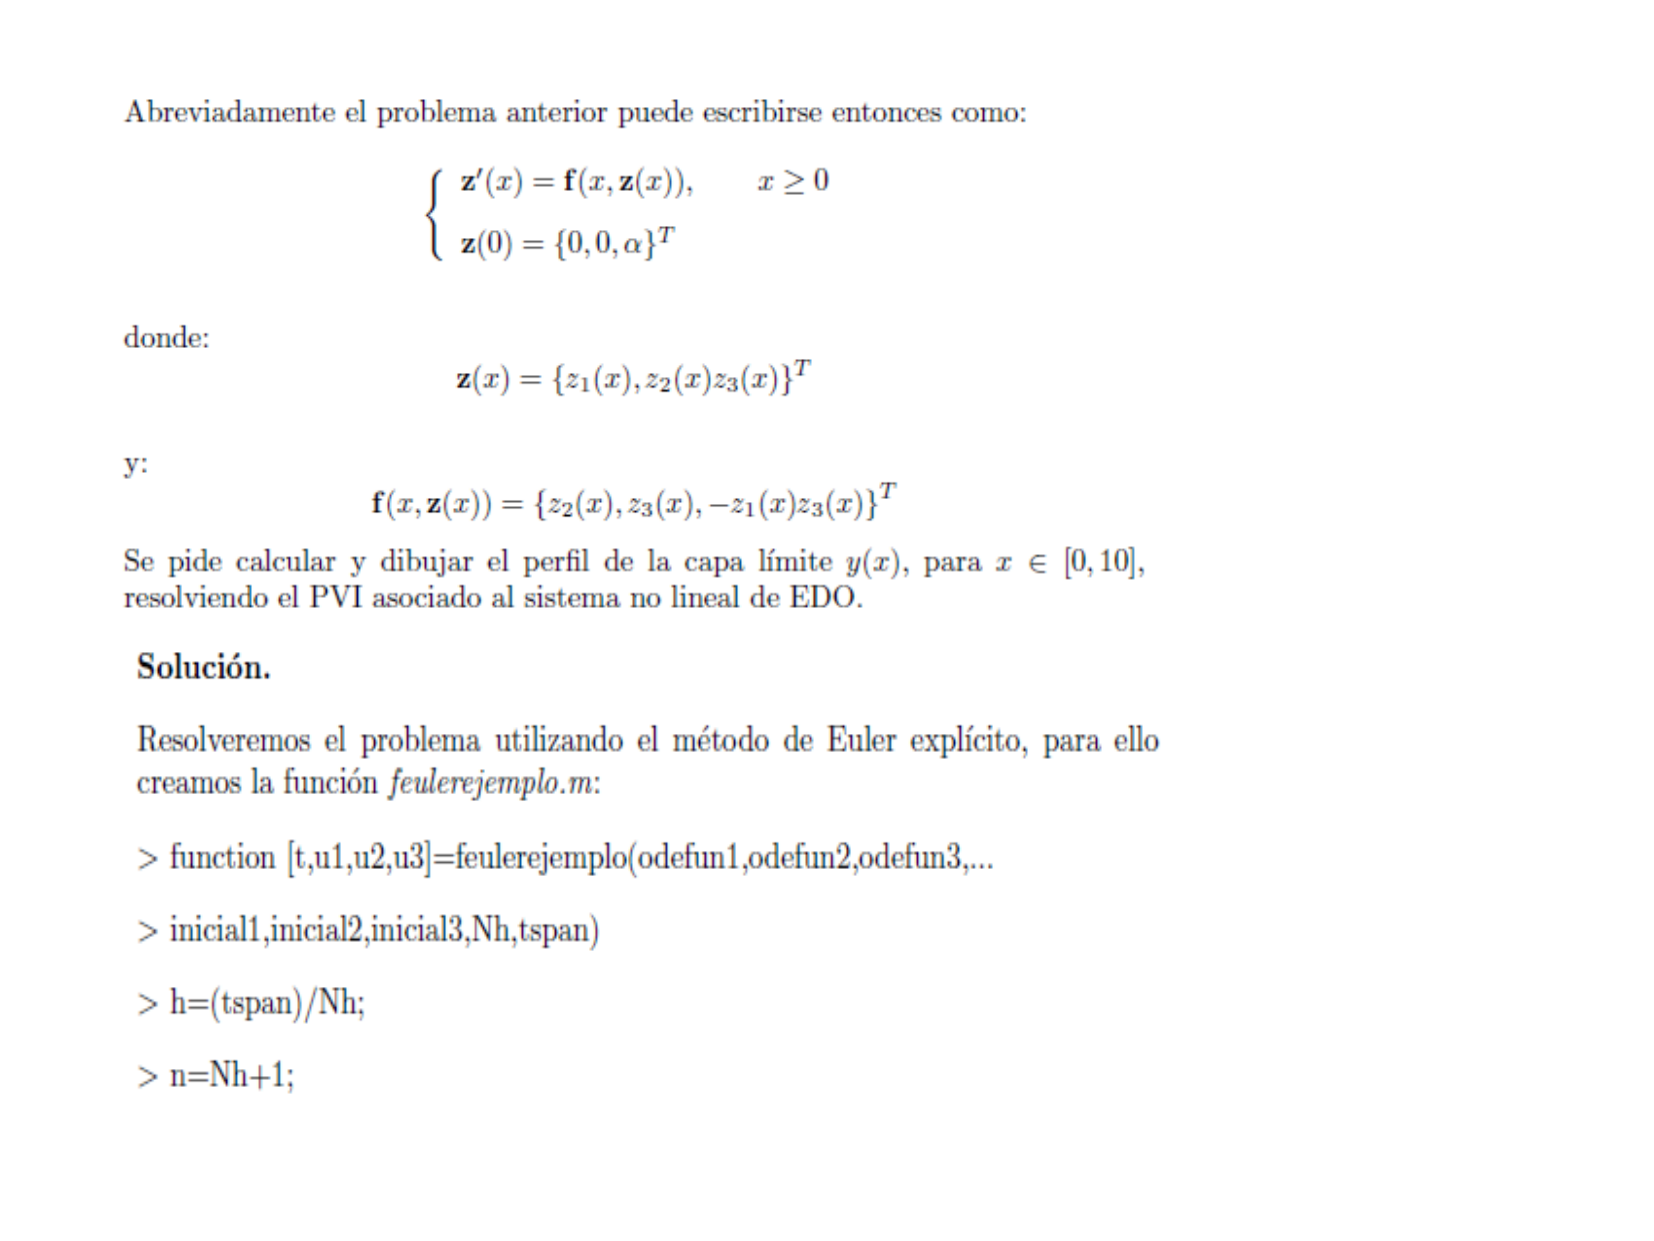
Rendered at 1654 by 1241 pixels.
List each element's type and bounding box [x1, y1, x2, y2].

picture [110, 82, 1205, 1123]
